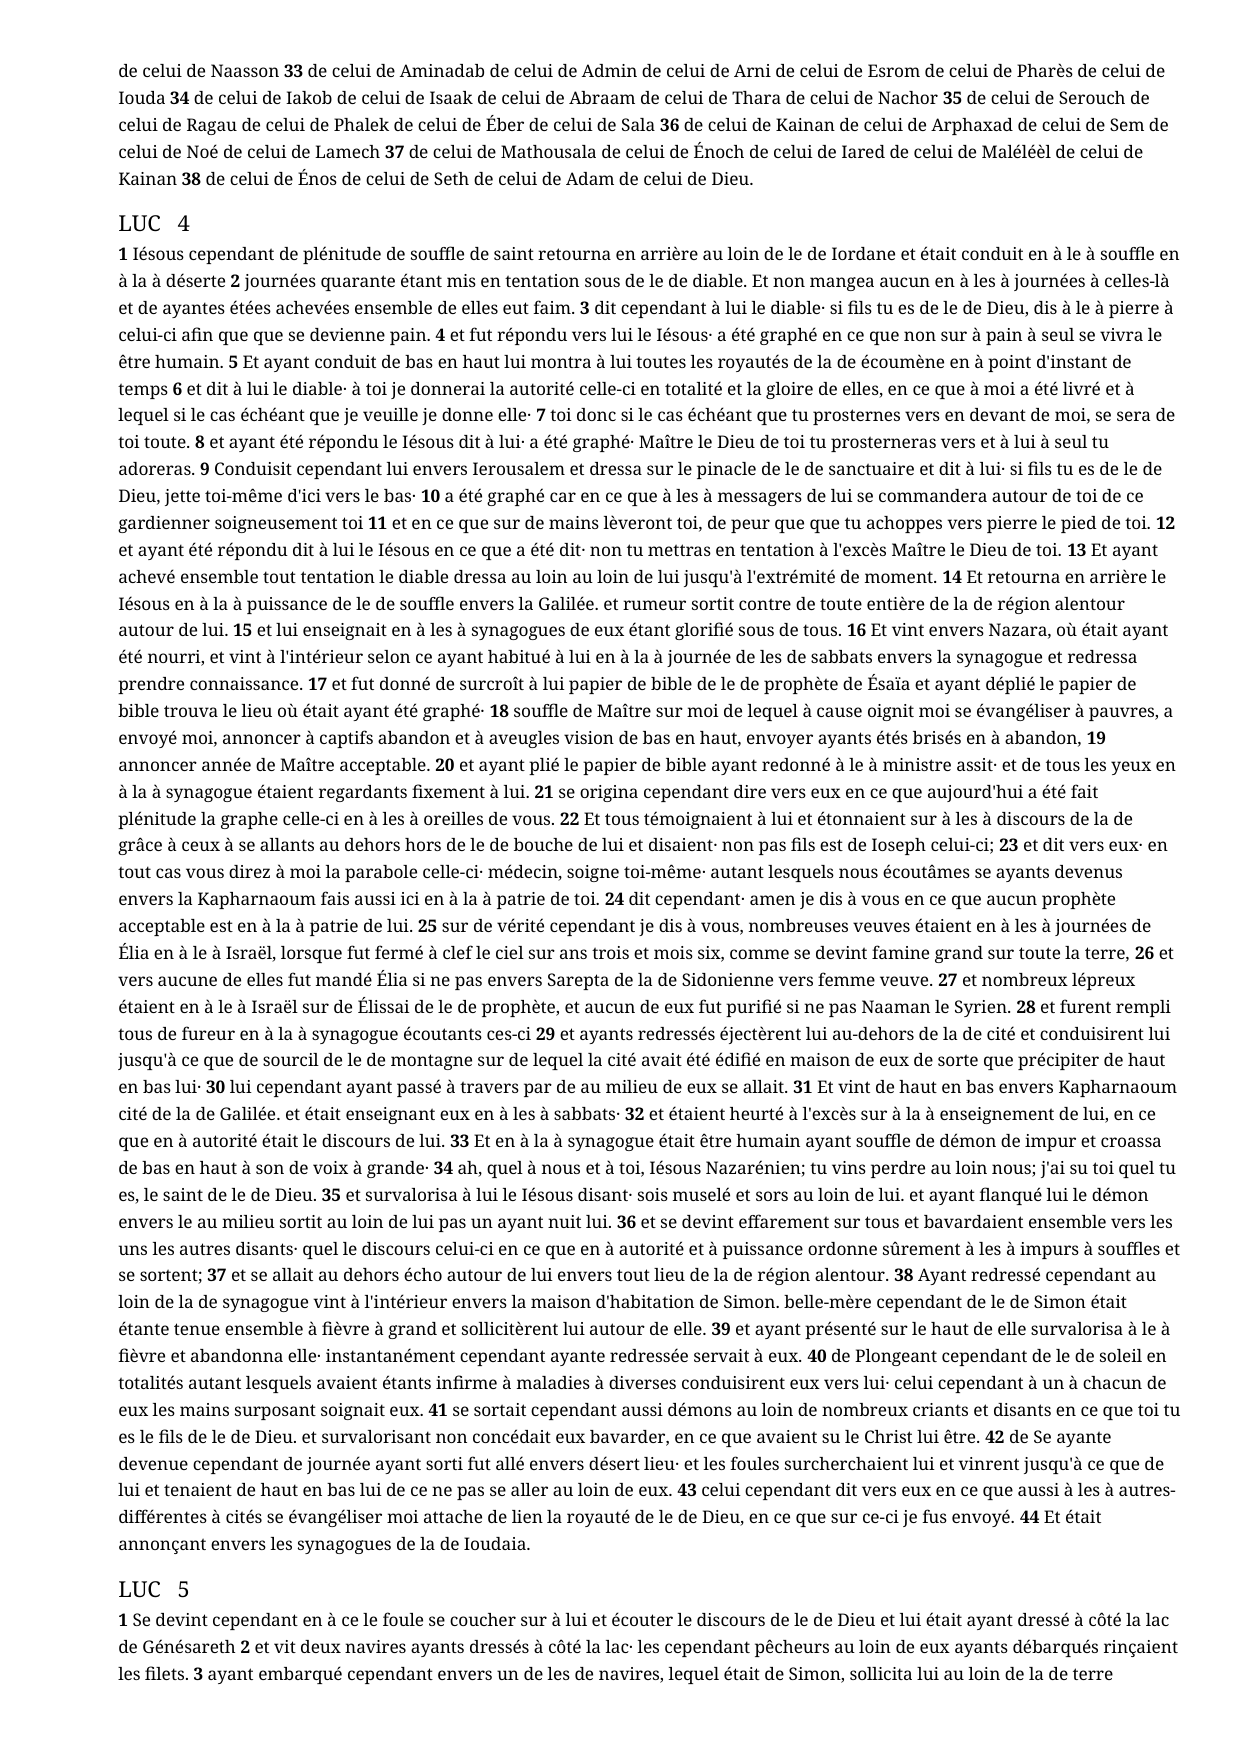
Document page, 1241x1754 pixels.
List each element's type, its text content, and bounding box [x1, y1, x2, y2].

text de celui de Naasson 33 de celui de Aminadab de celui de Admin de celui de Arni de celui de Esrom de celui de Pharès de celui de Iouda 34 de celui de Iakob de celui de Isaak de celui de Abraam de celui de Thara de celui de Nachor 35 de celui de Serouch de celui de Ragau de celui de Phalek de celui de Éber de celui de Sala 36 de celui de Kainan de celui de Arphaxad de celui de Sem de celui de Noé de celui de Lamech 37 de celui de Mathousala de celui de Énoch de celui de Iared de celui de Maléléèl de celui de Kainan 38 de celui de Énos de celui de Seth de celui de Adam de celui de Dieu. [118, 59, 1181, 190]
text 1 Se devint cependant en à ce le foule se coucher sur à lui et écouter le discours de le de Dieu et lui était ayant dressé à côté la lac de Génésareth 2 et vit deux navires ayants dressés à côté la lac· les cependant pêcheurs au loin de eux ayants débarqués rinçaient les filets. 3 ayant embarqué cependant envers un de les de navires, lequel était de Simon, sollicita lui au loin de la de terre [118, 1608, 1181, 1685]
text 1 Iésous cependant de plénitude de souffle de saint retourna en arrière au loin de le de Iordane et était conduit en à le à souffle en à la à déserte 2 journées quarante étant mis en tentation sous de le de diable. Et non mangea aucun en à les à journées à celles-là et de ayantes étées achevées ensemble de elles eut faim. 3 dit cependant à lui le diable· si fils tu es de le de Dieu, dis à le à pierre à celui-ci afin que que se devienne pain. 4 et fut répondu vers lui le Iésous· a été graphé en ce que non sur à pain à seul se vivra le être humain. 5 Et ayant conduit de bas en haut lui montra à lui toutes les royautés de la de écoumène en à point d'instant de temps 6 et dit à lui le diable· à toi je donnerai la autorité celle-ci en totalité et la gloire de elles, en ce que à moi a été livré et à lequel si le cas échéant que je veuille je donne elle· 7 toi donc si le cas échéant que tu prosternes vers en devant de moi, se sera de toi toute. 8 et ayant été répondu le Iésous dit à lui· a été graphé· Maître le Dieu de toi tu prosterneras vers et à lui à seul tu adoreras. 9 Conduisit cependant lui envers Ierousalem et dressa sur le pinacle de le de sanctuaire et dit à lui· si fils tu es de le de Dieu, jette toi-même d'ici vers le bas· 10 a été graphé car en ce que à les à messagers de lui se commandera autour de toi de ce gardienner soigneusement toi 11 et en ce que sur de mains lèveront toi, de peur que que tu achoppes vers pierre le pied de toi. 12 et ayant été répondu dit à lui le Iésous en ce que a été dit· non tu mettras en tentation à l'excès Maître le Dieu de toi. 13 Et ayant achevé ensemble tout tentation le diable dressa au loin au loin de lui jusqu'à l'extrémité de moment. 14 Et retourna en arrière le Iésous en à la à puissance de le de souffle envers la Galilée. et rumeur sortit contre de toute entière de la de région alentour autour de lui. 15 et lui enseignait en à les à synagogues de eux étant glorifié sous de tous. 16 Et vint envers Nazara, où était ayant été nourri, et vint à l'intérieur selon ce ayant habitué à lui en à la à journée de les de sabbats envers la synagogue et redressa prendre connaissance. 17 et fut donné de surcroît à lui papier de bible de le de prophète de Ésaïa et ayant déplié le papier de bible trouva le lieu où était ayant été graphé· 18 souffle de Maître sur moi de lequel à cause oignit moi se évangéliser à pauvres, a envoyé moi, annoncer à captifs abandon et à aveugles vision de bas en haut, envoyer ayants étés brisés en à abandon, 19 annoncer année de Maître acceptable. 20 et ayant plié le papier de bible ayant redonné à le à ministre assit· et de tous les yeux en à la à synagogue étaient regardants fixement à lui. 21 se origina cependant dire vers eux en ce que aujourd'hui a été fait plénitude la graphe celle-ci en à les à oreilles de vous. 22 Et tous témoignaient à lui et étonnaient sur à les à discours de la de grâce à ceux à se allants au dehors hors de le de bouche de lui et disaient· non pas fils est de Ioseph celui-ci; 23 et dit vers eux· en tout cas vous direz à moi la parabole celle-ci· médecin, soigne toi-même· autant lesquels nous écoutâmes se ayants devenus envers la Kapharnaoum fais aussi ici en à la à patrie de toi. 24 dit cependant· amen je dis à vous en ce que aucun prophète acceptable est en à la à patrie de lui. 25 sur de vérité cependant je dis à vous, nombreuses veuves étaient en à les à journées de Élia en à le à Israël, lorsque fut fermé à clef le ciel sur ans trois et mois six, comme se devint famine grand sur toute la terre, 26 et vers aucune de elles fut mandé Élia si ne pas envers Sarepta de la de Sidonienne vers femme veuve. 27 et nombreux lépreux étaient en à le à Israël sur de Élissai de le de prophète, et aucun de eux fut purifié si ne pas Naaman le Syrien. 28 et furent rempli tous de fureur en à la à synagogue écoutants ces-ci 29 et ayants redressés éjectèrent lui au-dehors de la de cité et conduisirent lui jusqu'à ce que de sourcil de le de montagne sur de lequel la cité avait été édifié en maison de eux de sorte que précipiter de haut en bas lui· 30 lui cependant ayant passé à travers par de au milieu de eux se allait. 31 Et vint de haut en bas envers Kapharnaoum cité de la de Galilée. et était enseignant eux en à les à sabbats· 32 et étaient heurté à l'excès sur à la à enseignement de lui, en ce que en à autorité était le discours de lui. 33 Et en à la à synagogue était être humain ayant souffle de démon de impur et croassa de bas en haut à son de voix à grande· 34 ah, quel à nous et à toi, Iésous Nazarénien; tu vins perdre au loin nous; j'ai su toi quel tu es, le saint de le de Dieu. 35 et survalorisa à lui le Iésous disant· sois muselé et sors au loin de lui. et ayant flanqué lui le démon envers le au milieu sortit au loin de lui pas un ayant nuit lui. 36 et se devint effarement sur tous et bavardaient ensemble vers les uns les autres disants· quel le discours celui-ci en ce que en à autorité et à puissance ordonne sûrement à les à impurs à souffles et se sortent; 37 et se allait au dehors écho autour de lui envers tout lieu de la de région alentour. 38 Ayant redressé cependant au loin de la de synagogue vint à l'intérieur envers la maison d'habitation de Simon. belle-mère cependant de le de Simon était étante tenue ensemble à fièvre à grand et sollicitèrent lui autour de elle. 39 et ayant présenté sur le haut de elle survalorisa à le à fièvre et abandonna elle· instantanément cependant ayante redressée servait à eux. 40 de Plongeant cependant de le de soleil en totalités autant lesquels avaient étants infirme à maladies à diverses conduisirent eux vers lui· celui cependant à un à chacun de eux les mains surposant soignait eux. 41 se sortait cependant aussi démons au loin de nombreux criants et disants en ce que toi tu es le fils de le de Dieu. et survalorisant non concédait eux bavarder, en ce que avaient su le Christ lui être. 42 de Se ayante devenue cependant de journée ayant sorti fut allé envers désert lieu· et les foules surcherchaient lui et vinrent jusqu'à ce que de lui et tenaient de haut en bas lui de ce ne pas se aller au loin de eux. 43 celui cependant dit vers eux en ce que aussi à les à autres-différentes à cités se évangéliser moi attache de lien la royauté de le de Dieu, en ce que sur ce-ci je fus envoyé. 44 Et était annonçant envers les synagogues de la de Ioudaia. [118, 242, 1181, 1556]
text LUC 4 [118, 208, 1181, 238]
text LUC 5 [118, 1574, 1181, 1603]
